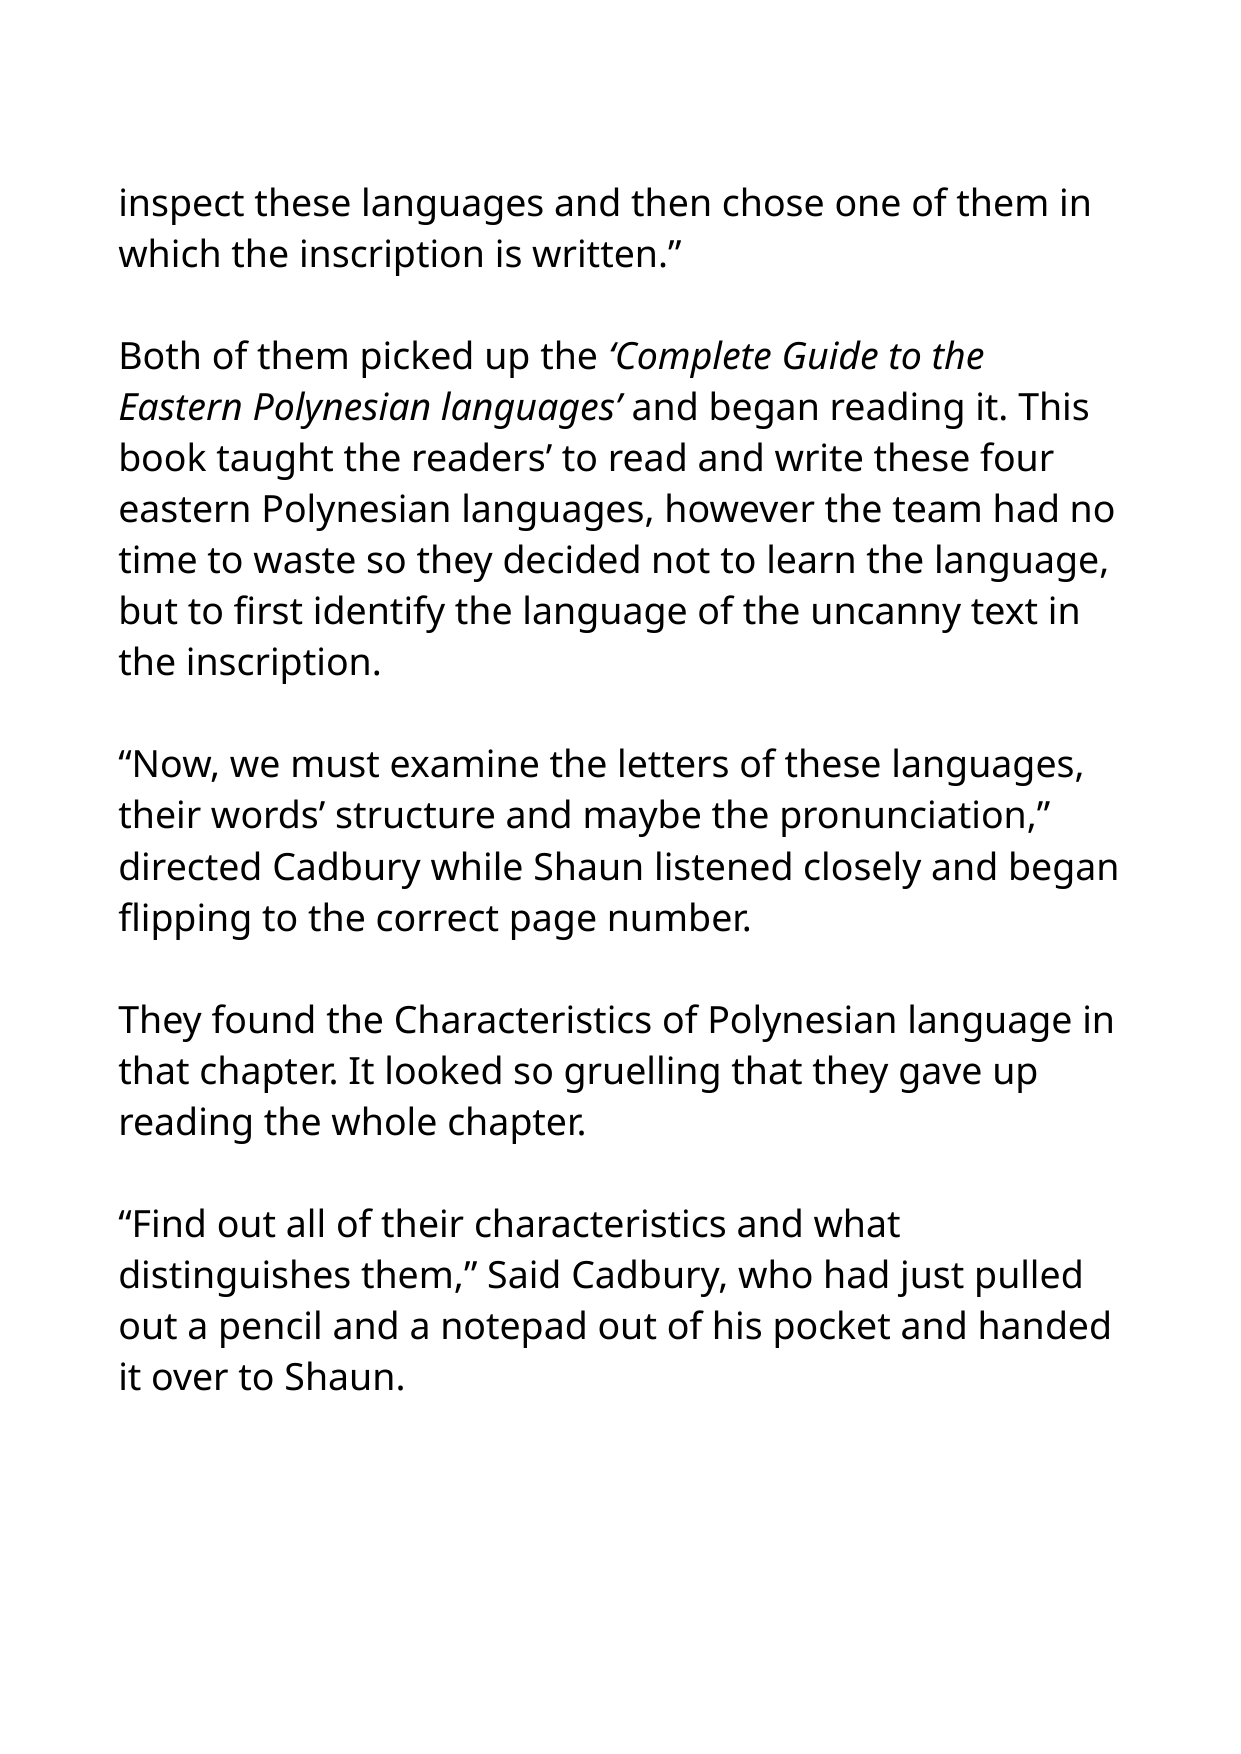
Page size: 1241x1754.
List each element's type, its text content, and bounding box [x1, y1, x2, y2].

text “Now, we must examine the letters of these languages, their words’ structure and maybe the pronunciation,” directed Cadbury while Shaun listened closely and began flipping to the correct page number. [118, 738, 1122, 942]
text They found the Characteristics of Polynesian language in that chapter. It looked so gruelling that they gave up reading the whole chapter. [118, 993, 1122, 1146]
text Both of them picked up the ‘Complete Guide to the Eastern Polynesian languages’ and began reading it. This book taught the readers’ to read and write these four eastern Polynesian languages, however the team had no time to waste so they decided not to learn the language, but to first identify the language of the uncanny text in the inscription. [118, 329, 1122, 687]
text inspect these languages and then chose one of them in which the inscription is written.” [118, 176, 1122, 278]
text “Find out all of their characteristics and what distinguishes them,” Said Cadbury, who had just pulled out a pencil and a notepad out of his pocket and handed it over to Shaun. [118, 1197, 1122, 1401]
